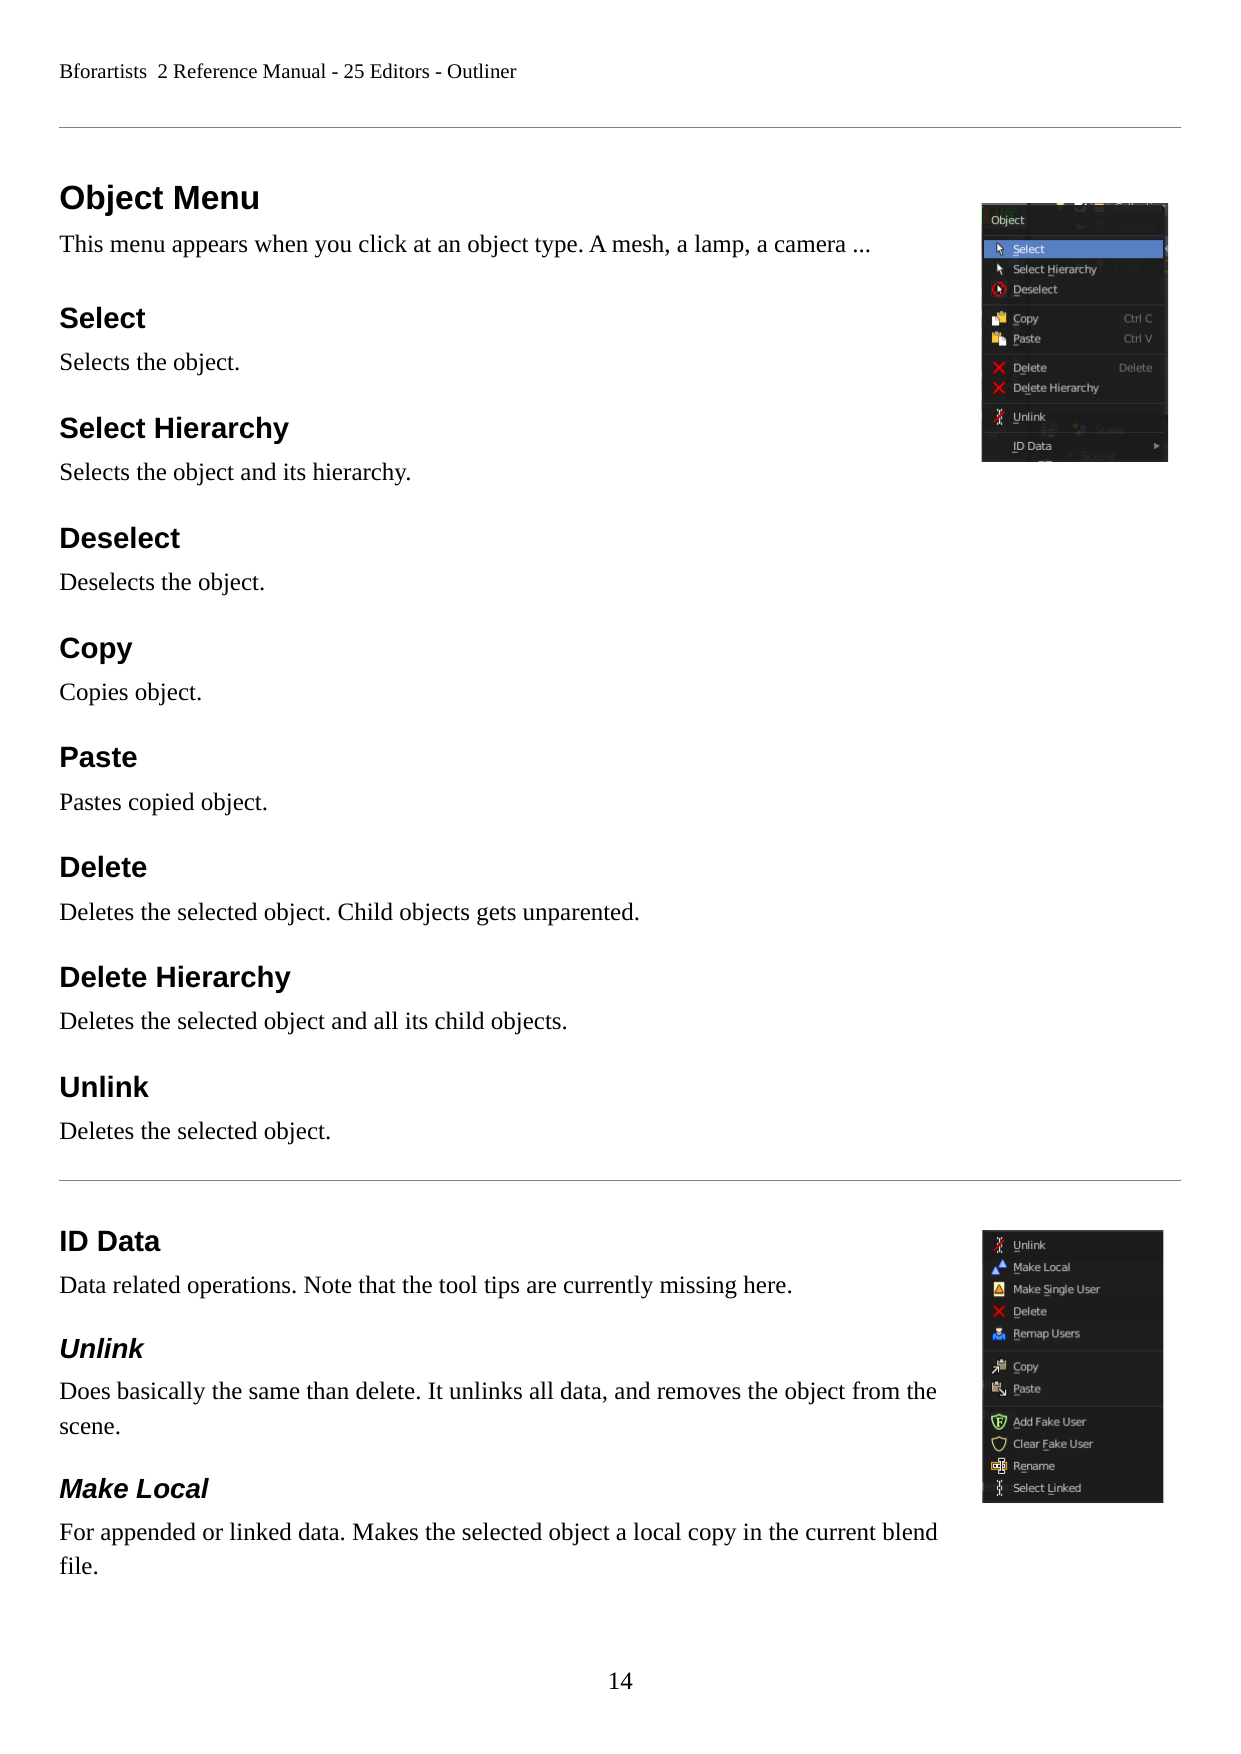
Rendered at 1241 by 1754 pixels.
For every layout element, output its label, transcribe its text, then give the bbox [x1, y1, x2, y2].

text Data related operations. Note that the tool tips are currently missing here. [59, 1270, 982, 1299]
text Deletes the selected object and all its child objects. [59, 1006, 1181, 1035]
subtitle Select Hierarchy [59, 411, 981, 444]
subtitle Delete Hierarchy [59, 960, 1181, 994]
subtitle Make Local [59, 1472, 1181, 1504]
subtitle ID Data [59, 1224, 1181, 1258]
subtitle Paste [59, 740, 1181, 774]
text Deletes the selected object. Child objects gets unparented. [59, 897, 1181, 925]
subtitle Copy [59, 631, 1181, 664]
subtitle Object Menu [59, 178, 1181, 216]
subtitle Deselect [59, 521, 1181, 554]
subtitle [1164, 1332, 1181, 1364]
text Selects the object. [59, 347, 981, 376]
subtitle [1169, 301, 1181, 334]
text This menu appears when you click at an object type. A mesh, a lamp, a camera ... [59, 229, 981, 257]
text Does basically the same than delete. It unlinks all data, and removes the object from the scene. [59, 1376, 982, 1439]
text For appended or linked data. Makes the selected object a local copy in the current blend file. [59, 1517, 1181, 1580]
text Selects the object and its hierarchy. [59, 457, 1181, 486]
subtitle Delete [59, 850, 1181, 884]
picture [982, 1230, 1164, 1503]
text Pastes copied object. [59, 787, 1181, 815]
text Copies object. [59, 677, 1181, 706]
text Deselects the object. [59, 567, 1181, 596]
text Deletes the selected object. [59, 1116, 1181, 1145]
subtitle Select [59, 301, 981, 334]
subtitle Unlink [59, 1070, 1181, 1104]
picture [981, 203, 1169, 462]
subtitle Unlink [59, 1332, 982, 1364]
subtitle [1169, 411, 1181, 444]
